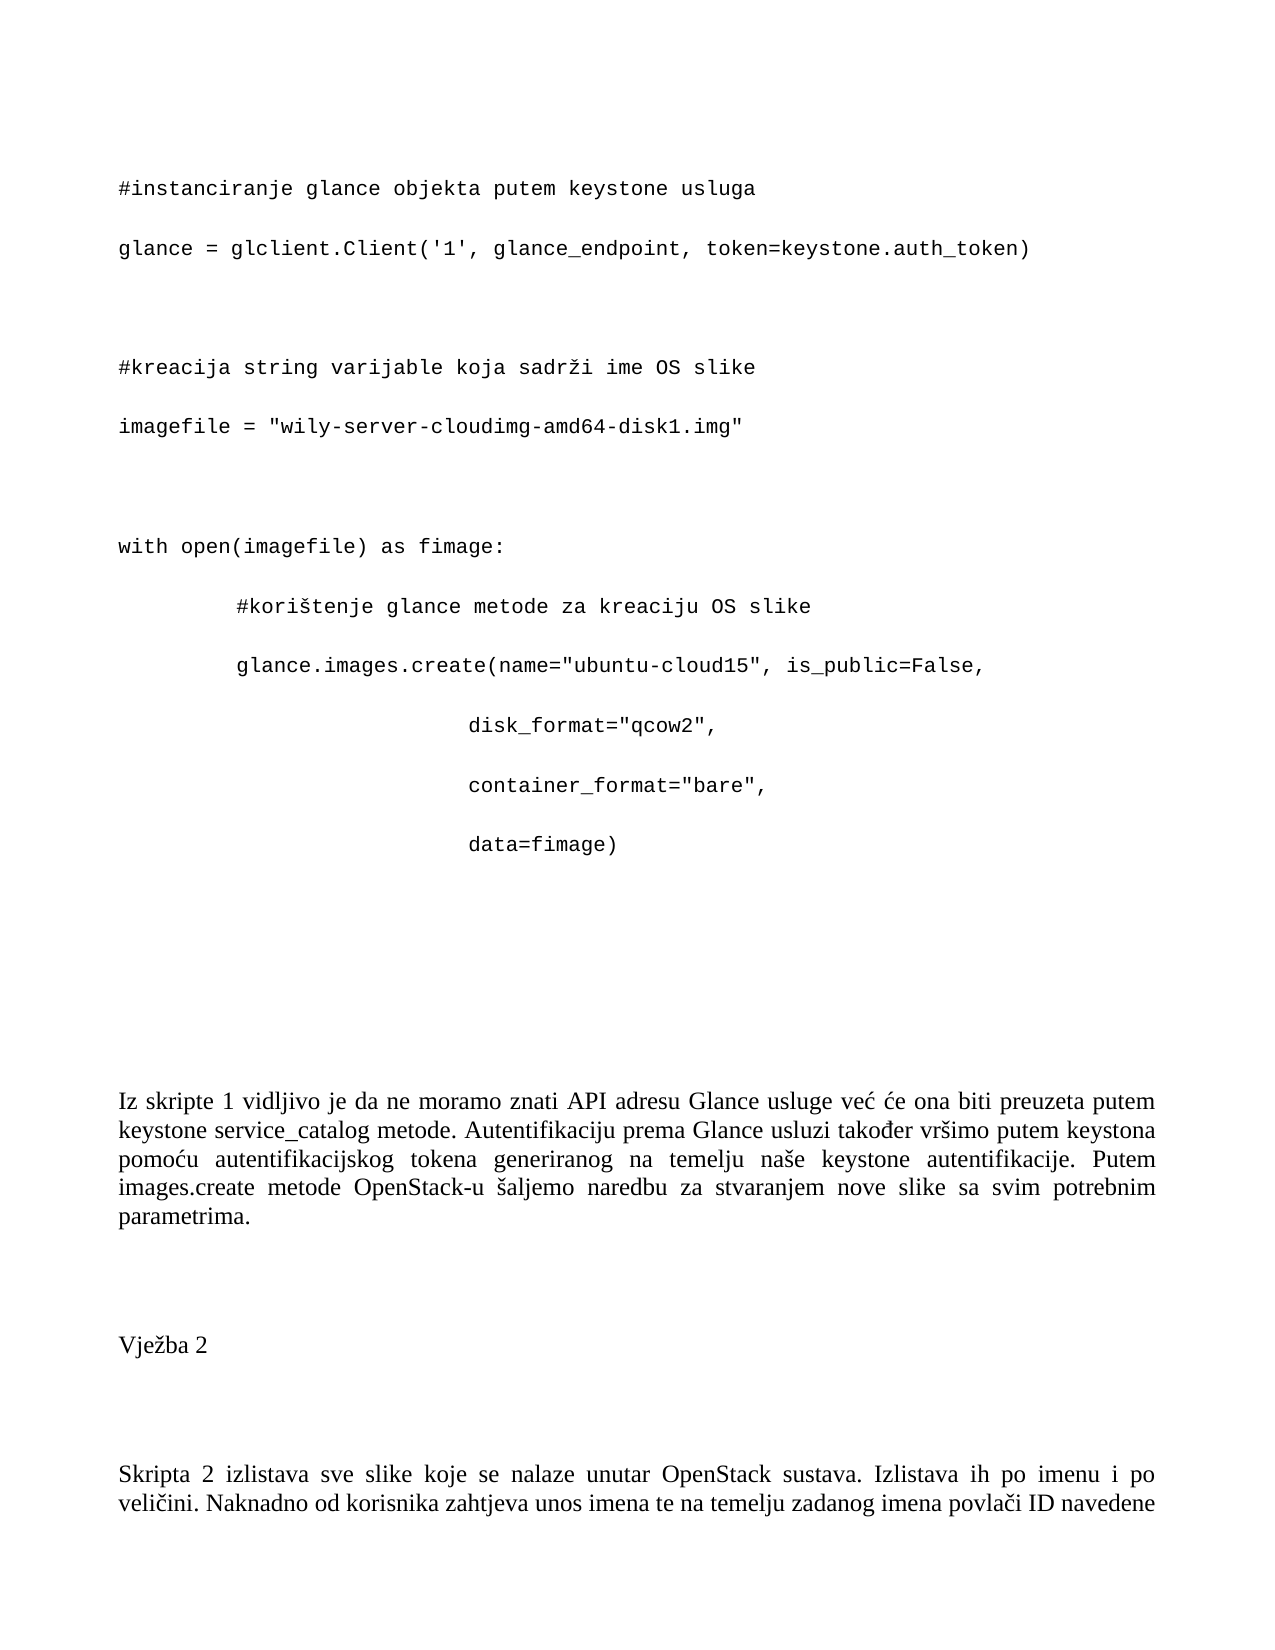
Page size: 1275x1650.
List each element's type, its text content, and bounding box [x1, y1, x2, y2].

text #instanciranje glance objekta putem keystone usluga [118, 178, 1157, 201]
text with open(imagefile) as fimage: [118, 536, 1157, 559]
text Skripta 2 izlistava sve slike koje se nalaze unutar OpenStack sustava. Izlistava ih po imenu i po veličini. Naknadno od korisnika zahtjeva unos imena te na temelju zadanog imena povlači ID navedene [118, 1459, 1157, 1516]
text Iz skripte 1 vidljivo je da ne moramo znati API adresu Glance usluge već će ona biti preuzeta putem keystone service_catalog metode. Autentifikaciju prema Glance usluzi također vršimo putem keystona pomoću autentifikacijskog tokena generiranog na temelju naše keystone autentifikacije. Putem images.create metode OpenStack-u šaljemo naredbu za stvaranjem nove slike sa svim potrebnim parametrima. [118, 1086, 1157, 1230]
text glance.images.create(name="ubuntu-cloud15", is_public=False, [118, 655, 1157, 679]
text data=fimage) [118, 834, 1157, 858]
text imagefile = "wily-server-cloudimg-amd64-disk1.img" [118, 417, 1157, 440]
text #kreacija string varijable koja sadrži ime OS slike [118, 357, 1157, 381]
text glance = glclient.Client('1', glance_endpoint, token=keystone.auth_token) [118, 237, 1157, 261]
text container_format="bare", [118, 775, 1157, 798]
text Vježba 2 [118, 1330, 1157, 1359]
text #korištenje glance metode za kreaciju OS slike [118, 596, 1157, 619]
text disk_format="qcow2", [118, 715, 1157, 739]
